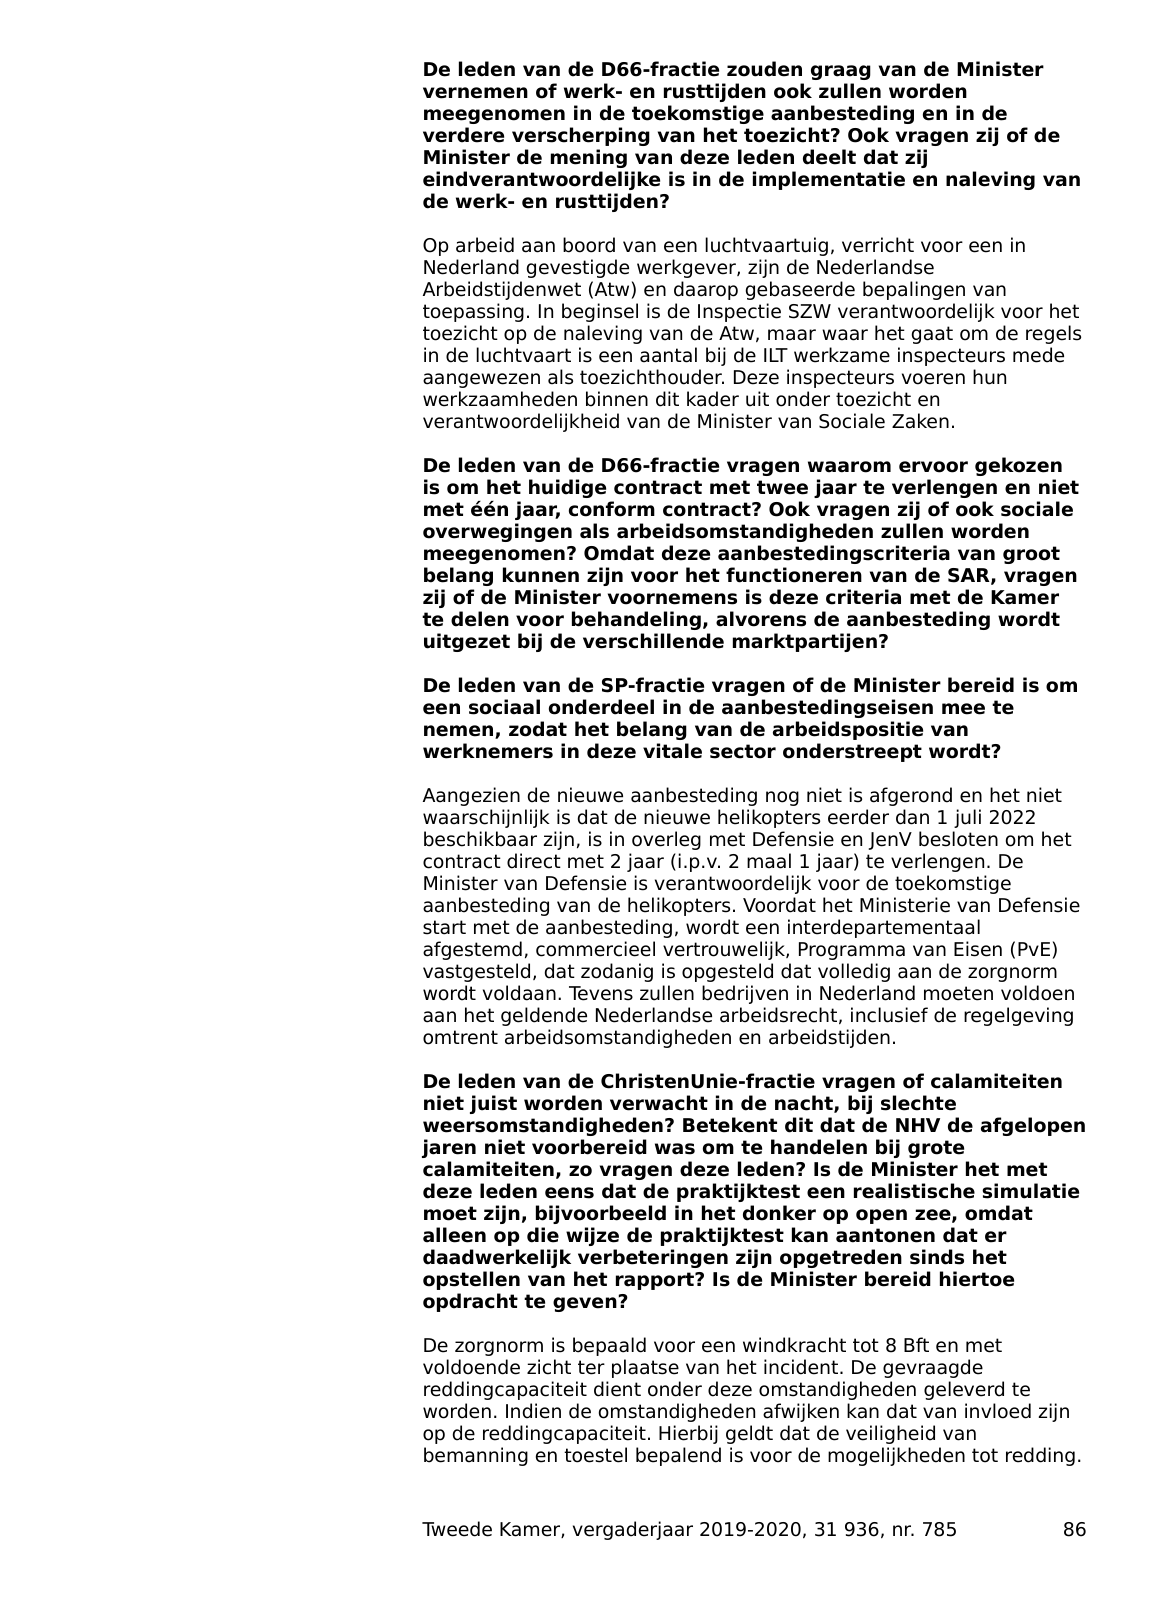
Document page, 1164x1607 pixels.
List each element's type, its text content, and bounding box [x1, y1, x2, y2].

text De leden van de SP-fractie vragen of de Minister bereid is om een sociaal onderdeel in de aanbestedingseisen mee te nemen, zodat het belang van de arbeidspositie van werknemers in deze vitale sector onderstreept wordt? [422, 675, 1087, 763]
text Op arbeid aan boord van een luchtvaartuig, verricht voor een in Nederland gevestigde werkgever, zijn de Nederlandse Arbeidstijdenwet (Atw) en daarop gebaseerde bepalingen van toepassing. In beginsel is de Inspectie SZW verantwoordelijk voor het toezicht op de naleving van de Atw, maar waar het gaat om de regels in de luchtvaart is een aantal bij de ILT werkzame inspecteurs mede aangewezen als toezichthouder. Deze inspecteurs voeren hun werkzaamheden binnen dit kader uit onder toezicht en verantwoordelijkheid van de Minister van Sociale Zaken. [422, 235, 1087, 433]
text De leden van de D66-fractie zouden graag van de Minister vernemen of werk- en rusttijden ook zullen worden meegenomen in de toekomstige aanbesteding en in de verdere verscherping van het toezicht? Ook vragen zij of de Minister de mening van deze leden deelt dat zij eindverantwoordelijke is in de implementatie en naleving van de werk- en rusttijden? [422, 59, 1087, 213]
text Aangezien de nieuwe aanbesteding nog niet is afgerond en het niet waarschijnlijk is dat de nieuwe helikopters eerder dan 1 juli 2022 beschikbaar zijn, is in overleg met Defensie en JenV besloten om het contract direct met 2 jaar (i.p.v. 2 maal 1 jaar) te verlengen. De Minister van Defensie is verantwoordelijk voor de toekomstige aanbesteding van de helikopters. Voordat het Ministerie van Defensie start met de aanbesteding, wordt een interdepartementaal afgestemd, commercieel vertrouwelijk, Programma van Eisen (PvE) vastgesteld, dat zodanig is opgesteld dat volledig aan de zorgnorm wordt voldaan. Tevens zullen bedrijven in Nederland moeten voldoen aan het geldende Nederlandse arbeidsrecht, inclusief de regelgeving omtrent arbeidsomstandigheden en arbeidstijden. [422, 785, 1087, 1049]
text De leden van de ChristenUnie-fractie vragen of calamiteiten niet juist worden verwacht in de nacht, bij slechte weersomstandigheden? Betekent dit dat de NHV de afgelopen jaren niet voorbereid was om te handelen bij grote calamiteiten, zo vragen deze leden? Is de Minister het met deze leden eens dat de praktijktest een realistische simulatie moet zijn, bijvoorbeeld in het donker op open zee, omdat alleen op die wijze de praktijktest kan aantonen dat er daadwerkelijk verbeteringen zijn opgetreden sinds het opstellen van het rapport? Is de Minister bereid hiertoe opdracht te geven? [422, 1071, 1087, 1313]
text De leden van de D66-fractie vragen waarom ervoor gekozen is om het huidige contract met twee jaar te verlengen en niet met één jaar, conform contract? Ook vragen zij of ook sociale overwegingen als arbeidsomstandigheden zullen worden meegenomen? Omdat deze aanbestedingscriteria van groot belang kunnen zijn voor het functioneren van de SAR, vragen zij of de Minister voornemens is deze criteria met de Kamer te delen voor behandeling, alvorens de aanbesteding wordt uitgezet bij de verschillende marktpartijen? [422, 455, 1087, 653]
text De zorgnorm is bepaald voor een windkracht tot 8 Bft en met voldoende zicht ter plaatse van het incident. De gevraagde reddingcapaciteit dient onder deze omstandigheden geleverd te worden. Indien de omstandigheden afwijken kan dat van invloed zijn op de reddingcapaciteit. Hierbij geldt dat de veiligheid van bemanning en toestel bepalend is voor de mogelijkheden tot redding. [422, 1335, 1087, 1467]
